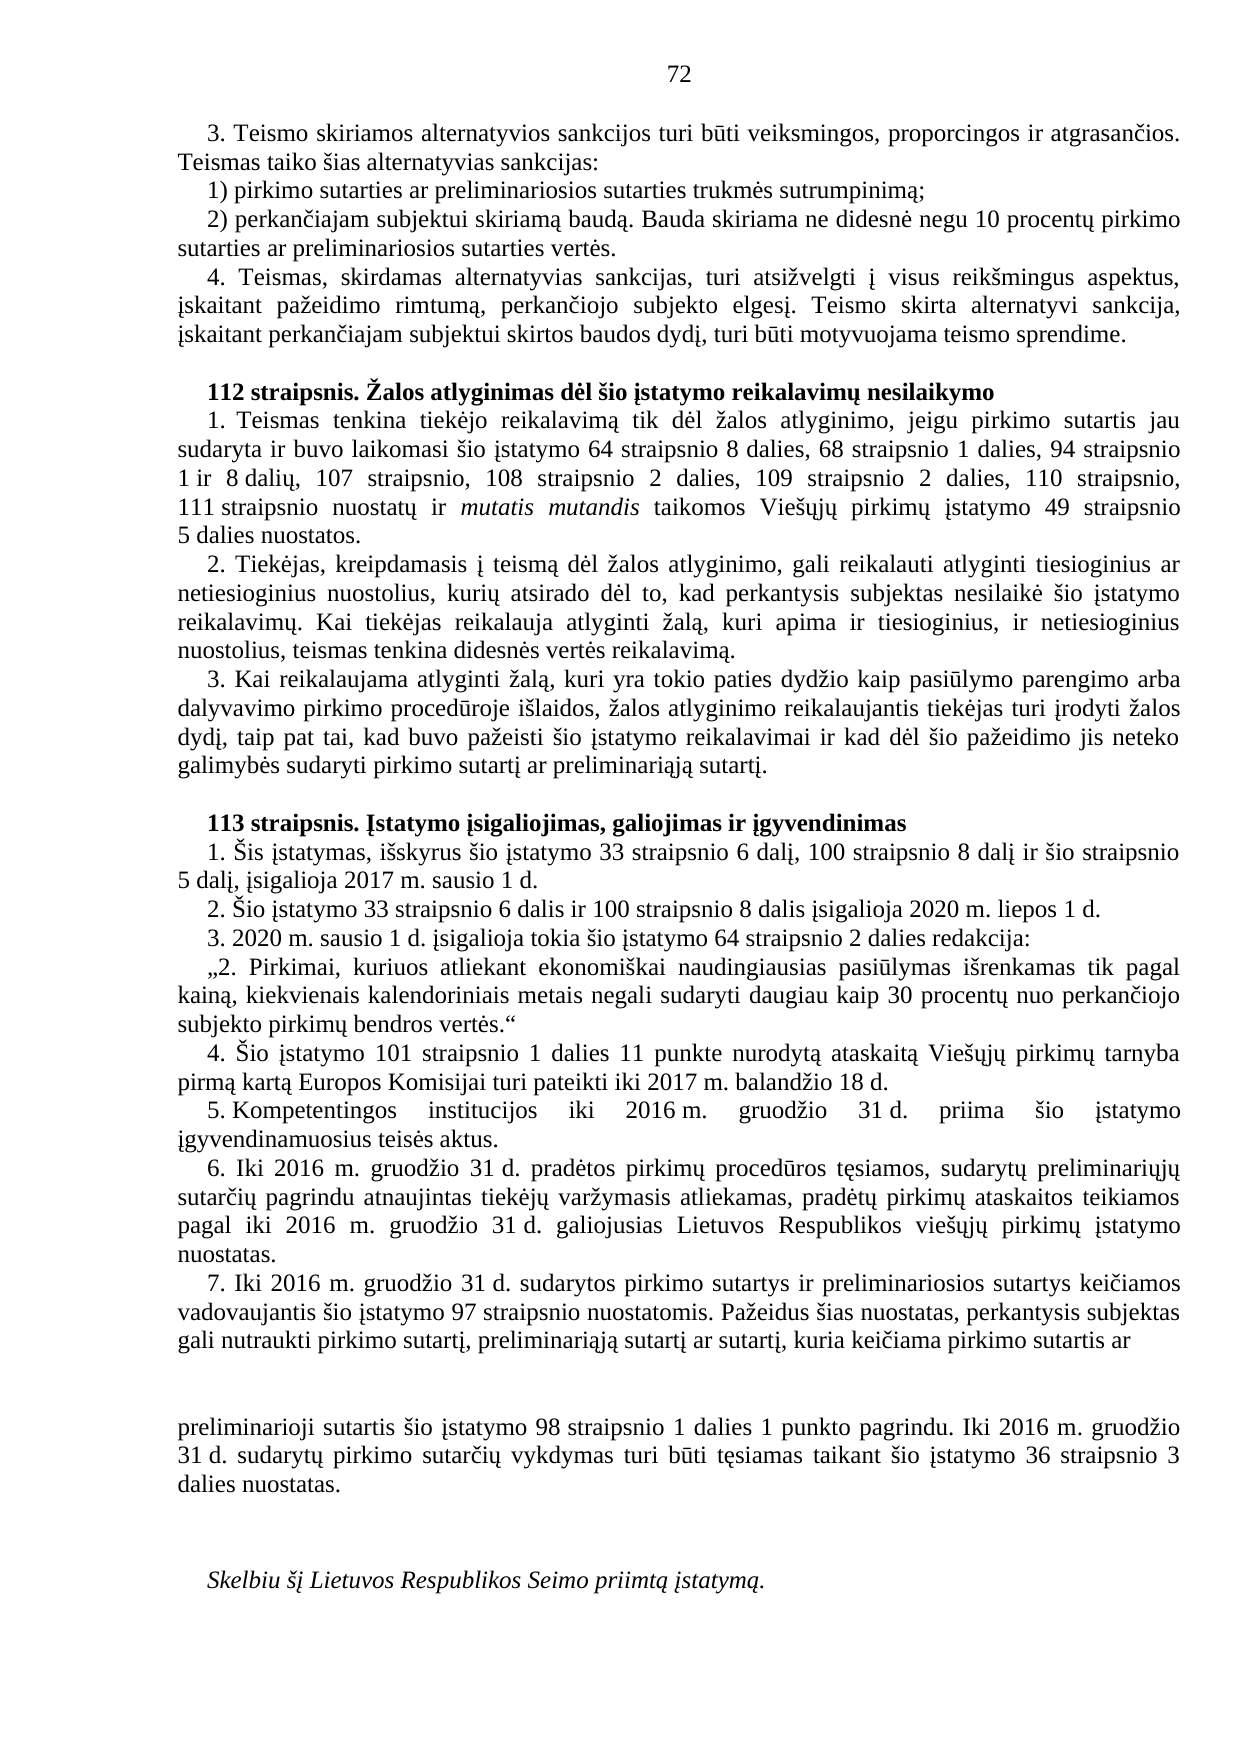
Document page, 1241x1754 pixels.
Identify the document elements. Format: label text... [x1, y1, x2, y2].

text 4. Teismas, skirdamas alternatyvias sankcijas, turi atsižvelgti į visus reikšmingus aspektus, įskaitant pažeidimo rimtumą, perkančiojo subjekto elgesį. Teismo skirta alternatyvi sankcija, įskaitant perkančiajam subjektui skirtos baudos dydį, turi būti motyvuojama teismo sprendime. [177, 262, 1181, 348]
text 1) pirkimo sutarties ar preliminariosios sutarties trukmės sutrumpinimą; [177, 176, 1181, 204]
text 2) perkančiajam subjektui skiriamą baudą. Bauda skiriama ne didesnė negu 10 procentų pirkimo sutarties ar preliminariosios sutarties vertės. [177, 204, 1181, 262]
text 6. Iki 2016 m. gruodžio 31 d. pradėtos pirkimų procedūros tęsiamos, sudarytų preliminariųjų sutarčių pagrindu atnaujintas tiekėjų varžymasis atliekamas, pradėtų pirkimų ataskaitos teikiamos pagal iki 2016 m. gruodžio 31 d. galiojusias Lietuvos Respublikos viešųjų pirkimų įstatymo nuostatas. [177, 1153, 1181, 1268]
text „2. Pirkimai, kuriuos atliekant ekonomiškai naudingiausias pasiūlymas išrenkamas tik pagal kainą, kiekvienais kalendoriniais metais negali sudaryti daugiau kaip 30 procentų nuo perkančiojo subjekto pirkimų bendros vertės.“ [177, 952, 1181, 1038]
text 3. Kai reikalaujama atlyginti žalą, kuri yra tokio paties dydžio kaip pasiūlymo parengimo arba dalyvavimo pirkimo procedūroje išlaidos, žalos atlyginimo reikalaujantis tiekėjas turi įrodyti žalos dydį, taip pat tai, kad buvo pažeisti šio įstatymo reikalavimai ir kad dėl šio pažeidimo jis neteko galimybės sudaryti pirkimo sutartį ar preliminariąją sutartį. [177, 664, 1181, 779]
text 5. Kompetentingos institucijos iki 2016 m. gruodžio 31 d. priima šio įstatymo įgyvendinamuosius teisės aktus. [177, 1096, 1181, 1153]
text preliminarioji sutartis šio įstatymo 98 straipsnio 1 dalies 1 punkto pagrindu. Iki 2016 m. gruodžio 31 d. sudarytų pirkimo sutarčių vykdymas turi būti tęsiamas taikant šio įstatymo 36 straipsnio 3 dalies nuostatas. [177, 1412, 1181, 1498]
text 1. Teismas tenkina tiekėjo reikalavimą tik dėl žalos atlyginimo, jeigu pirkimo sutartis jau sudaryta ir buvo laikomasi šio įstatymo 64 straipsnio 8 dalies, 68 straipsnio 1 dalies, 94 straipsnio 1 ir 8 dalių, 107 straipsnio, 108 straipsnio 2 dalies, 109 straipsnio 2 dalies, 110 straipsnio, 111 straipsnio nuostatų ir mutatis mutandis taikomos Viešųjų pirkimų įstatymo 49 straipsnio 5 dalies nuostatos. [177, 406, 1181, 549]
text 2. Šio įstatymo 33 straipsnio 6 dalis ir 100 straipsnio 8 dalis įsigalioja 2020 m. liepos 1 d. [177, 894, 1181, 923]
text 3. 2020 m. sausio 1 d. įsigalioja tokia šio įstatymo 64 straipsnio 2 dalies redakcija: [177, 923, 1181, 952]
text 3. Teismo skiriamos alternatyvios sankcijos turi būti veiksmingos, proporcingos ir atgrasančios. Teismas taiko šias alternatyvias sankcijas: [177, 118, 1181, 176]
text 7. Iki 2016 m. gruodžio 31 d. sudarytos pirkimo sutartys ir preliminariosios sutartys keičiamos vadovaujantis šio įstatymo 97 straipsnio nuostatomis. Pažeidus šias nuostatas, perkantysis subjektas gali nutraukti pirkimo sutartį, preliminariąją sutartį ar sutartį, kuria keičiama pirkimo sutartis ar [177, 1268, 1181, 1354]
text Skelbiu šį Lietuvos Respublikos Seimo priimtą įstatymą. [177, 1565, 1181, 1594]
text 1. Šis įstatymas, išskyrus šio įstatymo 33 straipsnio 6 dalį, 100 straipsnio 8 dalį ir šio straipsnio 5 dalį, įsigalioja 2017 m. sausio 1 d. [177, 837, 1181, 894]
text 113 straipsnis. Įstatymo įsigaliojimas, galiojimas ir įgyvendinimas [177, 808, 1181, 837]
text 2. Tiekėjas, kreipdamasis į teismą dėl žalos atlyginimo, gali reikalauti atlyginti tiesioginius ar netiesioginius nuostolius, kurių atsirado dėl to, kad perkantysis subjektas nesilaikė šio įstatymo reikalavimų. Kai tiekėjas reikalauja atlyginti žalą, kuri apima ir tiesioginius, ir netiesioginius nuostolius, teismas tenkina didesnės vertės reikalavimą. [177, 549, 1181, 664]
text 112 straipsnis. Žalos atlyginimas dėl šio įstatymo reikalavimų nesilaikymo [177, 377, 1181, 406]
text 4. Šio įstatymo 101 straipsnio 1 dalies 11 punkte nurodytą ataskaitą Viešųjų pirkimų tarnyba pirmą kartą Europos Komisijai turi pateikti iki 2017 m. balandžio 18 d. [177, 1038, 1181, 1096]
